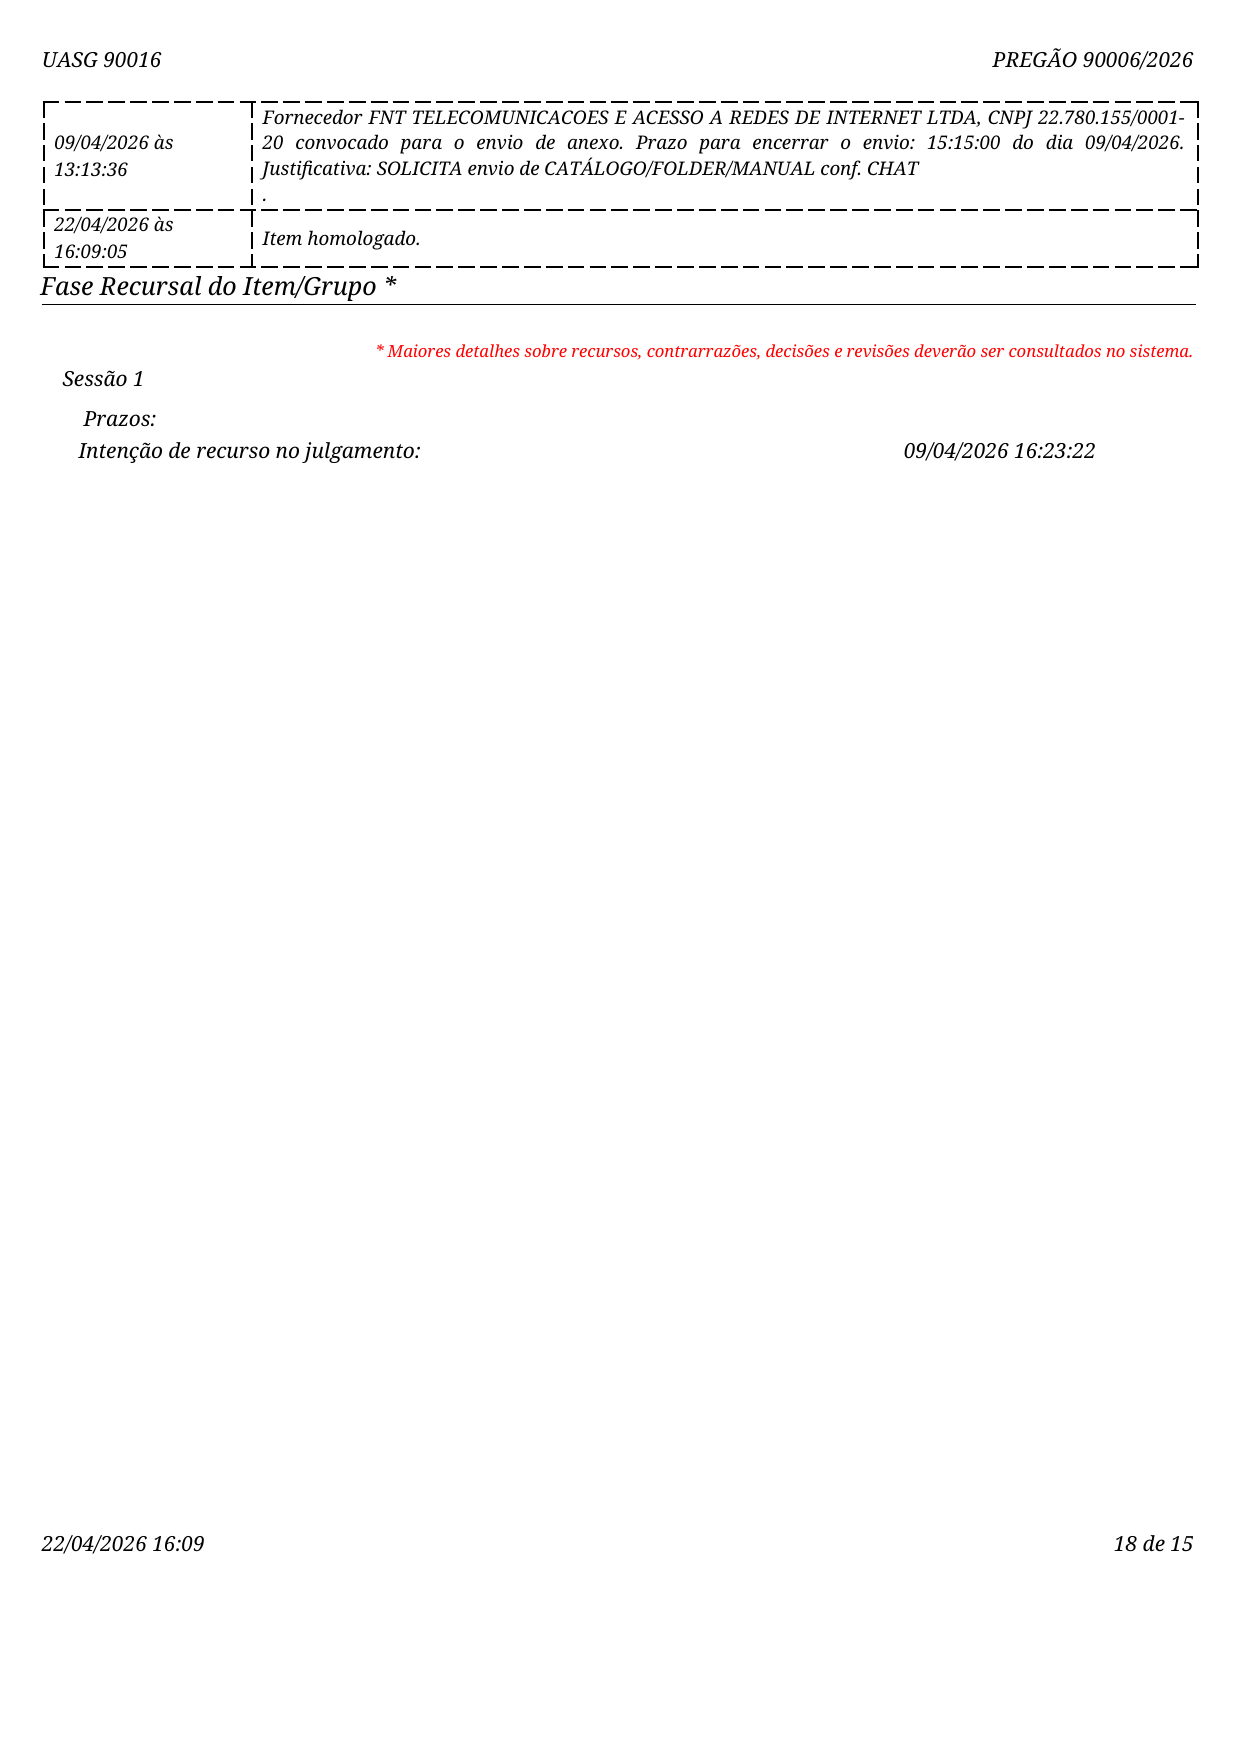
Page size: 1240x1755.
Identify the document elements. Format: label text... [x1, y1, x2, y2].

table_cell Item homologado. [252, 209, 1198, 266]
table_cell Fornecedor FNT TELECOMUNICACOES E ACESSO A REDES DE INTERNET LTDA, CNPJ 22.780.155/0001-20 convocado para o envio de anexo. Prazo para encerrar o envio: 15:15:00 do dia 09/04/2026. Justificativa: SOLICITA envio de CATÁLOGO/FOLDER/MANUAL conf. CHAT . [252, 101, 1198, 209]
text Intenção de recurso no julgamento: 09/04/2026 16:23:22 [42, 436, 1196, 464]
table_cell 09/04/2026 às 13:13:36 [44, 101, 252, 209]
table_cell 22/04/2026 às 16:09:05 [44, 209, 252, 266]
text Fase Recursal do Item/Grupo * [40, 268, 1196, 302]
text * Maiores detalhes sobre recursos, contrarrazões, decisões e revisões deverão ser consultados no sistema. [42, 339, 1196, 362]
text Sessão 1 [62, 364, 1196, 392]
text Prazos: [83, 404, 1196, 433]
